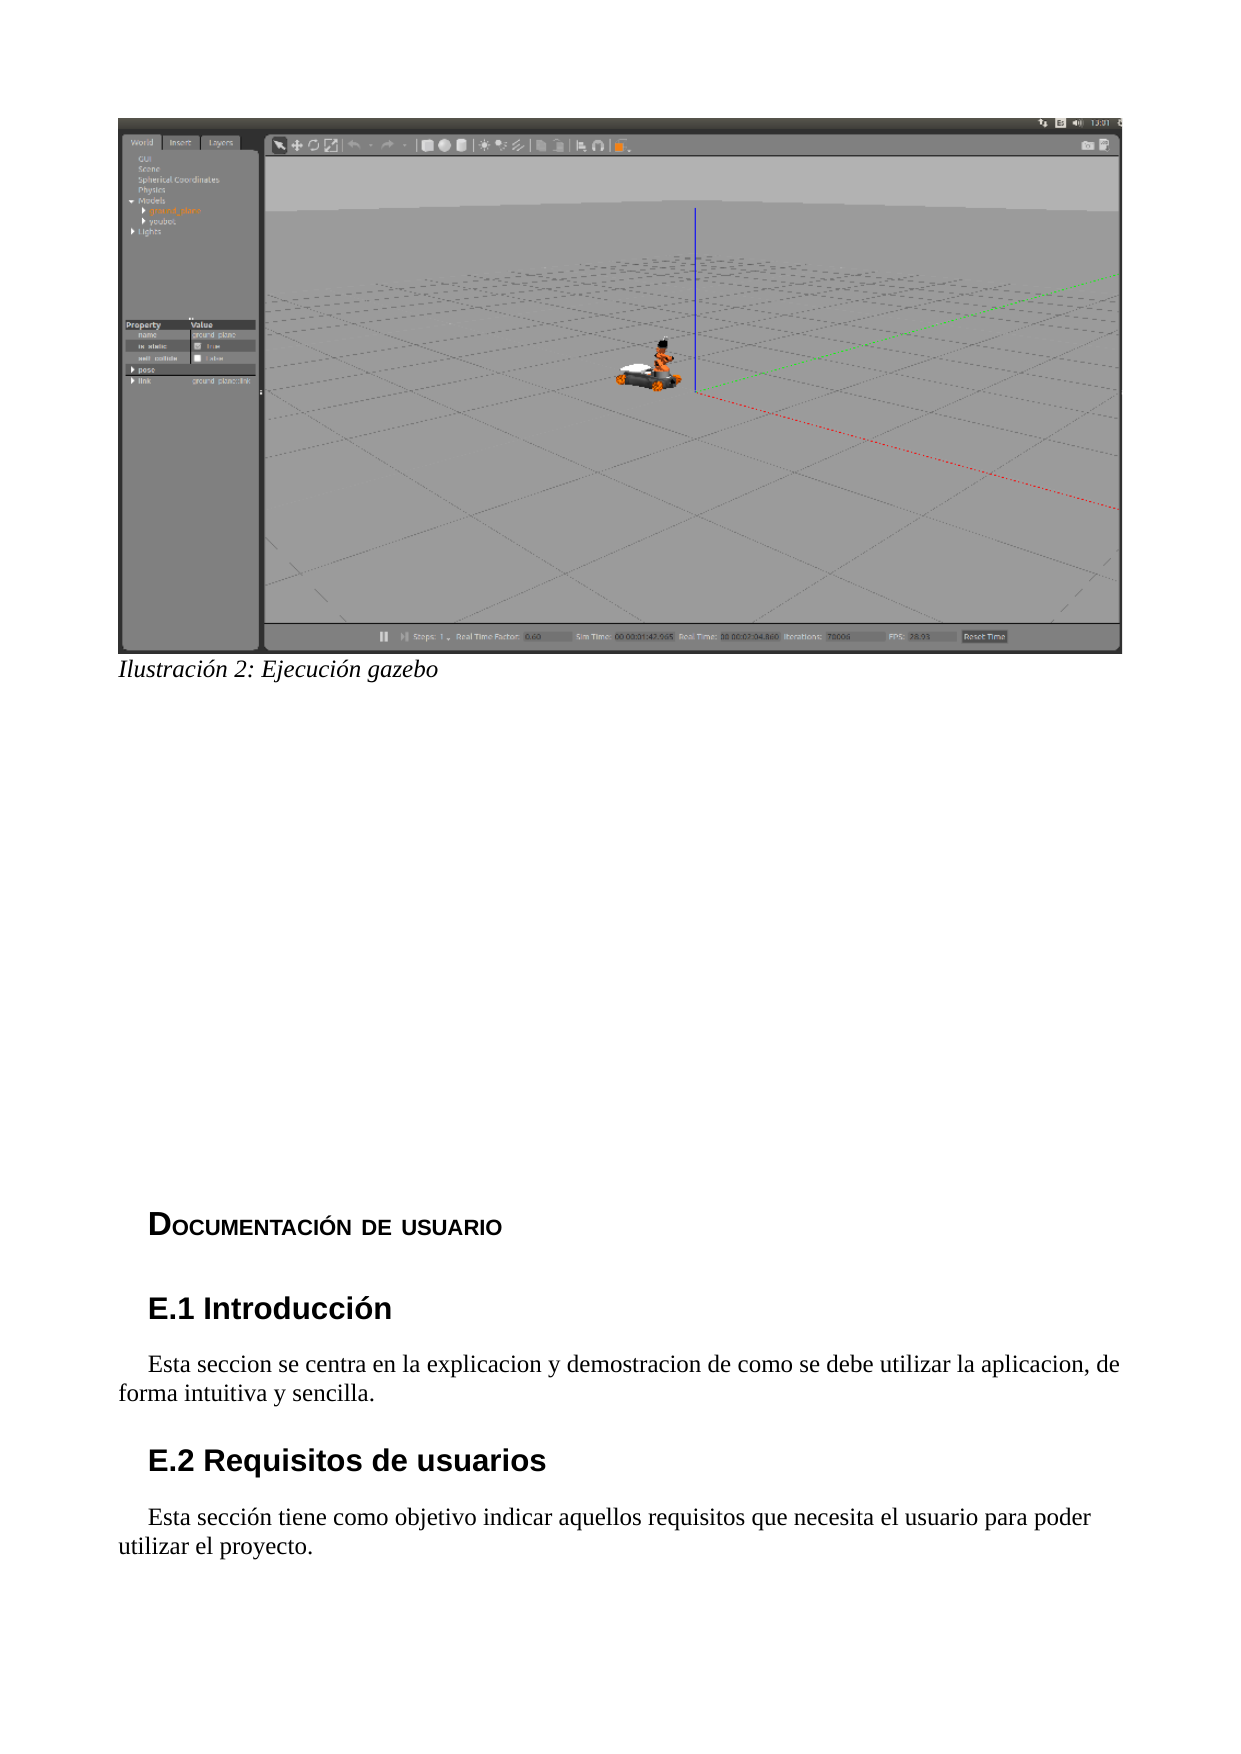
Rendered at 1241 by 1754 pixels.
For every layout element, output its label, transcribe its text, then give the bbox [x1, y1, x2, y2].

text Esta seccion se centra en la explicacion y demostracion de como se debe utilizar la aplicacion, de forma intuitiva y sencilla. [118, 1349, 1122, 1407]
text Esta sección tiene como objetivo indicar aquellos requisitos que necesita el usuario para poder utilizar el proyecto. [118, 1502, 1122, 1559]
subtitle E.2 Requisitos de usuarios [148, 1442, 1122, 1478]
text Ilustración 2: Ejecución gazebo [118, 654, 1122, 683]
subtitle Documentación de usuario [148, 1204, 1122, 1243]
subtitle E.1 Introducción [148, 1290, 1122, 1326]
